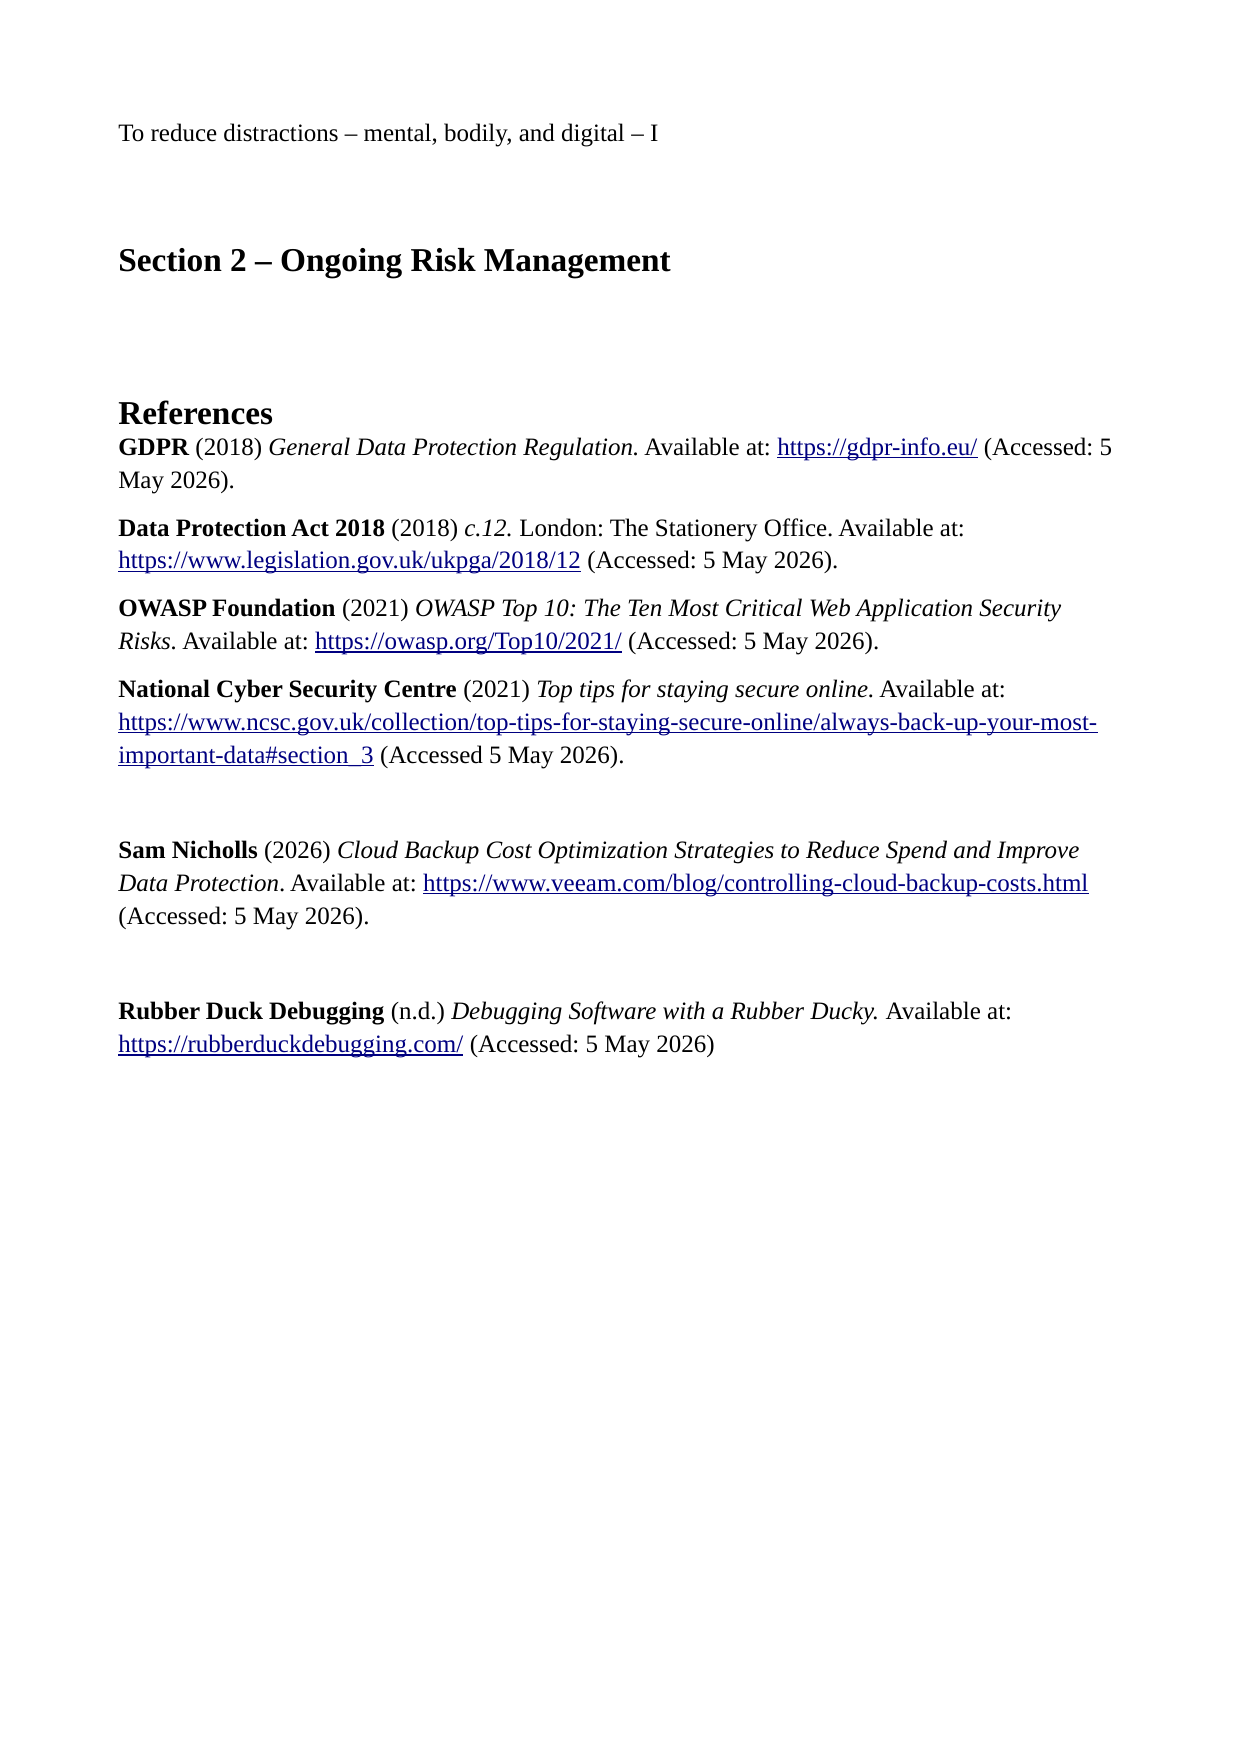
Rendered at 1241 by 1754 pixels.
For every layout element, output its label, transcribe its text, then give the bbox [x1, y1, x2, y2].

text Rubber Duck Debugging (n.d.) Debugging Software with a Rubber Ducky. Available at: https://rubberduckdebugging.com/ (Accessed: 5 May 2026) [118, 996, 1122, 1058]
text National Cyber Security Centre (2021) Top tips for staying secure online. Available at: https://www.ncsc.gov.uk/collection/top-tips-for-staying-secure-online/always-back-up-your-most-important-data#section_3 (Accessed 5 May 2026). [118, 674, 1122, 769]
text Sam Nicholls (2026) Cloud Backup Cost Optimization Strategies to Reduce Spend and Improve Data Protection. Available at: https://www.veeam.com/blog/controlling-cloud-backup-costs.html (Accessed: 5 May 2026). [118, 835, 1122, 930]
text GDPR (2018) General Data Protection Regulation. Available at: https://gdpr-info.eu/ (Accessed: 5 May 2026). [118, 432, 1122, 494]
text OWASP Foundation (2021) OWASP Top 10: The Ten Most Critical Web Application Security Risks. Available at: https://owasp.org/Top10/2021/ (Accessed: 5 May 2026). [118, 593, 1122, 655]
text To reduce distractions – mental, bodily, and digital – I [118, 118, 1122, 147]
text Data Protection Act 2018 (2018) c.12. London: The Stationery Office. Available at: https://www.legislation.gov.uk/ukpga/2018/12 (Accessed: 5 May 2026). [118, 513, 1122, 574]
text Section 2 – Ongoing Risk Management [118, 240, 1122, 279]
text References [118, 394, 1122, 432]
